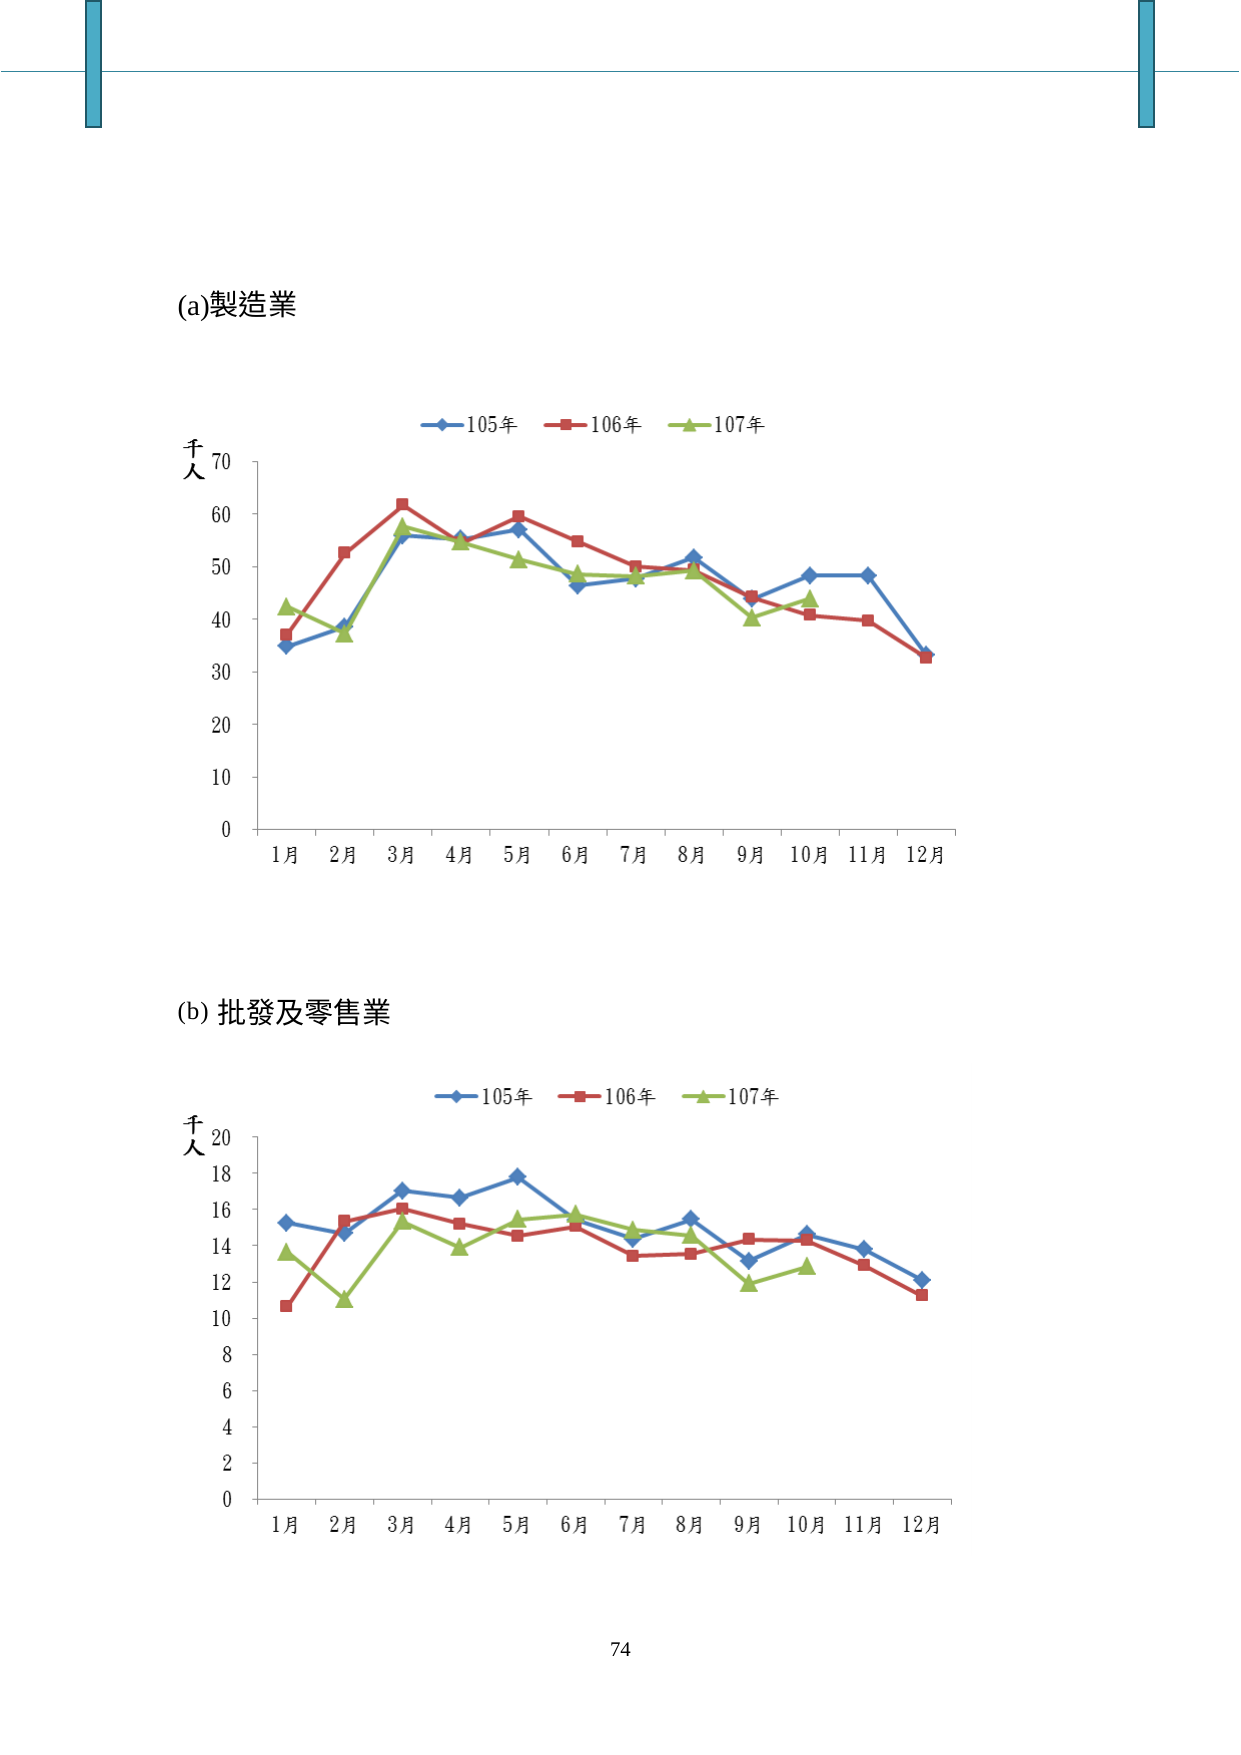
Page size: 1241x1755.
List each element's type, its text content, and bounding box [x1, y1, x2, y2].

text (a)製造業 [177, 282, 1063, 324]
text (b) 批發及零售業 [177, 969, 1063, 1032]
